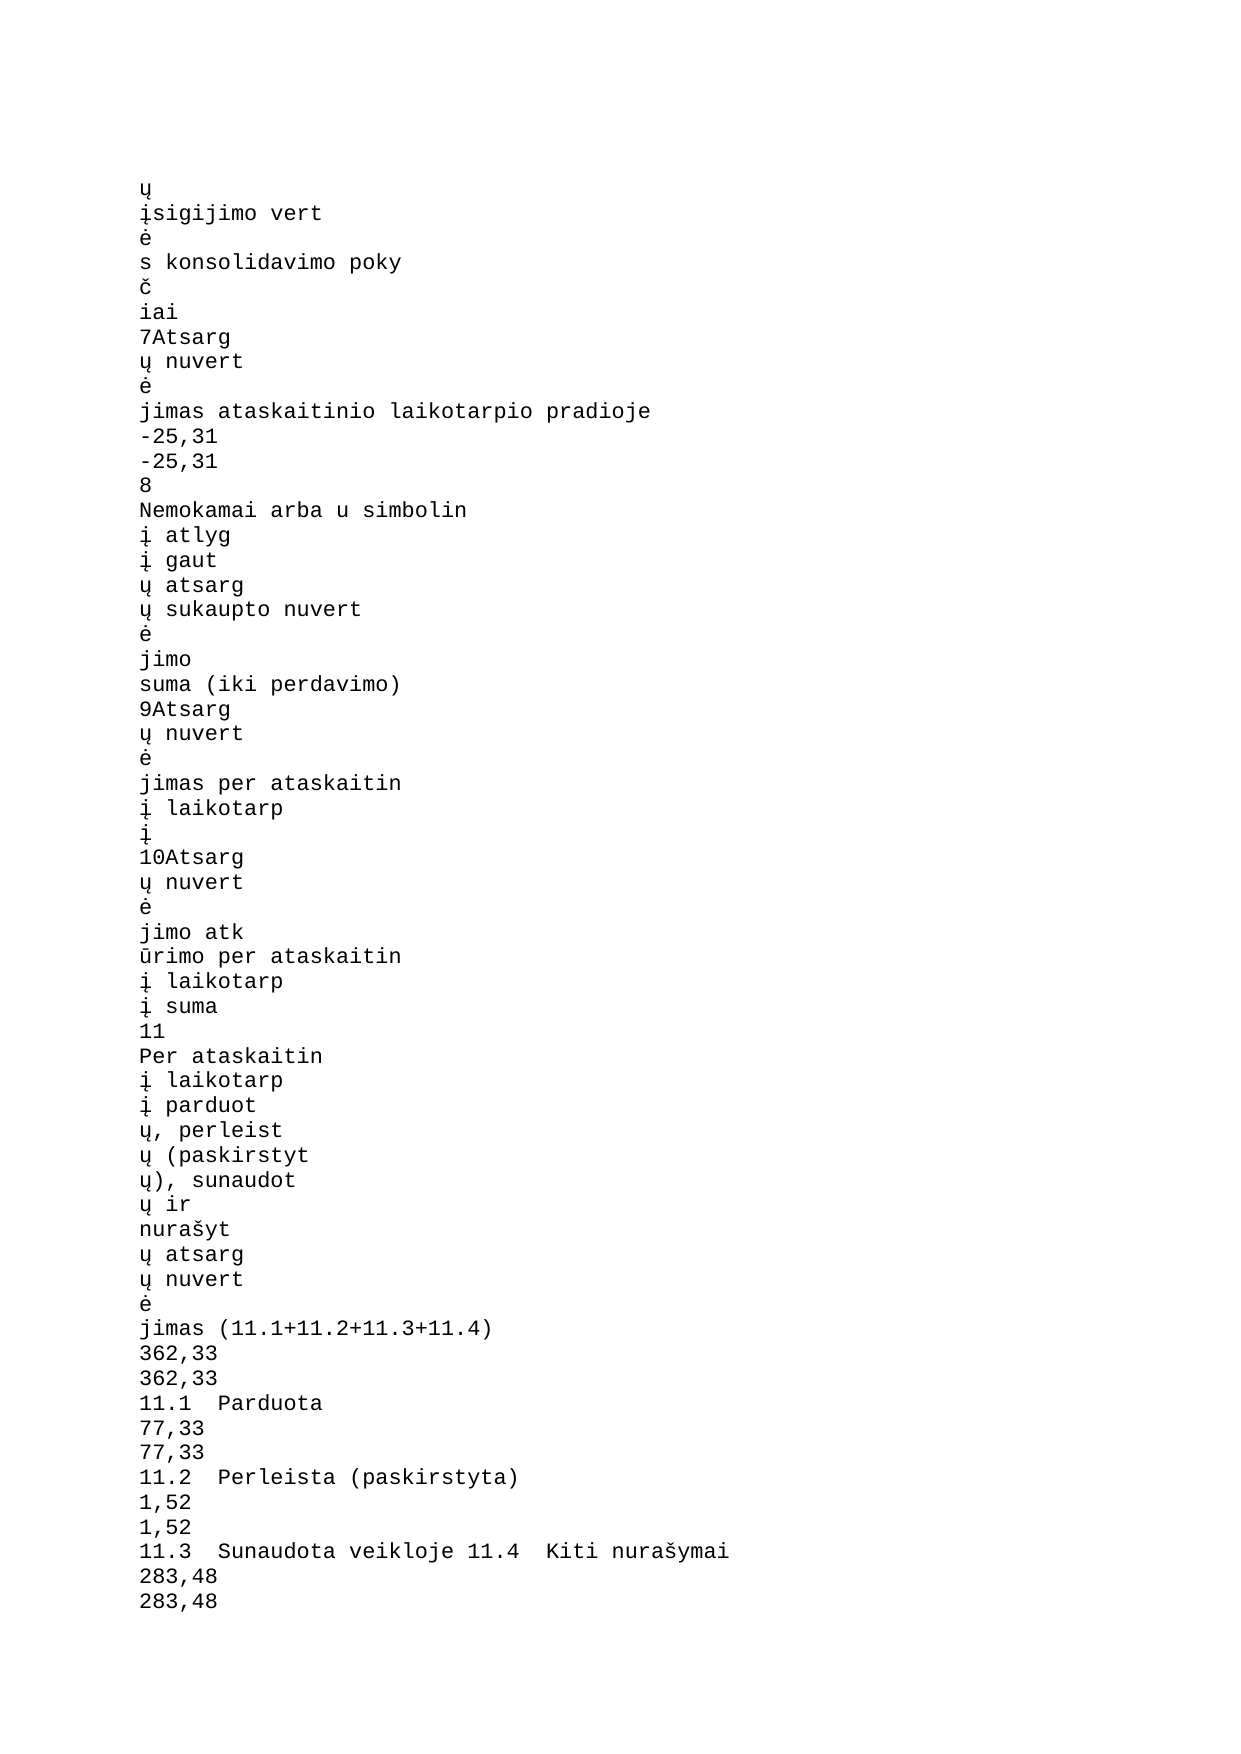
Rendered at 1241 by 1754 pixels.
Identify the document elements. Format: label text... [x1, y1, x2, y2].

text č [139, 276, 1101, 301]
text jimo [139, 648, 1101, 673]
text į [139, 822, 1101, 847]
text ų), sunaudot [139, 1169, 1101, 1194]
text ų atsarg [139, 574, 1101, 599]
text ų, perleist [139, 1119, 1101, 1144]
text ė [139, 896, 1101, 921]
text ų nuvert [139, 351, 1101, 376]
text Per ataskaitin [139, 1045, 1101, 1070]
text 7Atsarg [139, 326, 1101, 351]
text į parduot [139, 1094, 1101, 1119]
text ų nuvert [139, 723, 1101, 747]
text į laikotarp [139, 797, 1101, 822]
text ė [139, 747, 1101, 772]
text ė [139, 376, 1101, 400]
text iai [139, 301, 1101, 326]
text į gaut [139, 549, 1101, 574]
text 11 [139, 1020, 1101, 1045]
text 11.3 Sunaudota veikloje 11.4 Kiti nurašymai [139, 1541, 1101, 1566]
text ų nuvert [139, 1268, 1101, 1293]
text 1,52 [139, 1516, 1101, 1541]
text į laikotarp [139, 971, 1101, 995]
text 362,33 [139, 1367, 1101, 1392]
text ų ir [139, 1194, 1101, 1218]
text nurašyt [139, 1218, 1101, 1243]
text 362,33 [139, 1342, 1101, 1367]
text 283,48 [139, 1590, 1101, 1615]
text jimas (11.1+11.2+11.3+11.4) [139, 1318, 1101, 1342]
text ų sukaupto nuvert [139, 599, 1101, 623]
text ė [139, 227, 1101, 252]
text ų (paskirstyt [139, 1144, 1101, 1169]
text suma (iki perdavimo) [139, 673, 1101, 698]
text į suma [139, 995, 1101, 1020]
text ė [139, 623, 1101, 648]
text jimo atk [139, 921, 1101, 946]
text ų nuvert [139, 871, 1101, 896]
text 77,33 [139, 1417, 1101, 1442]
text 1,52 [139, 1491, 1101, 1516]
text -25,31 [139, 425, 1101, 450]
text 8 [139, 475, 1101, 499]
text įsigijimo vert [139, 202, 1101, 227]
text jimas ataskaitinio laikotarpio pradioje [139, 400, 1101, 425]
text 11.2 Perleista (paskirstyta) [139, 1466, 1101, 1491]
text jimas per ataskaitin [139, 772, 1101, 797]
text 9Atsarg [139, 698, 1101, 723]
text ų atsarg [139, 1243, 1101, 1268]
text į atlyg [139, 524, 1101, 549]
text Nemokamai arba u simbolin [139, 499, 1101, 524]
text -25,31 [139, 450, 1101, 475]
text s konsolidavimo poky [139, 252, 1101, 276]
text ūrimo per ataskaitin [139, 946, 1101, 971]
text 10Atsarg [139, 847, 1101, 871]
text 283,48 [139, 1566, 1101, 1590]
text į laikotarp [139, 1070, 1101, 1094]
text ų [139, 177, 1101, 202]
text 77,33 [139, 1442, 1101, 1466]
text ė [139, 1293, 1101, 1318]
text 11.1 Parduota [139, 1392, 1101, 1417]
